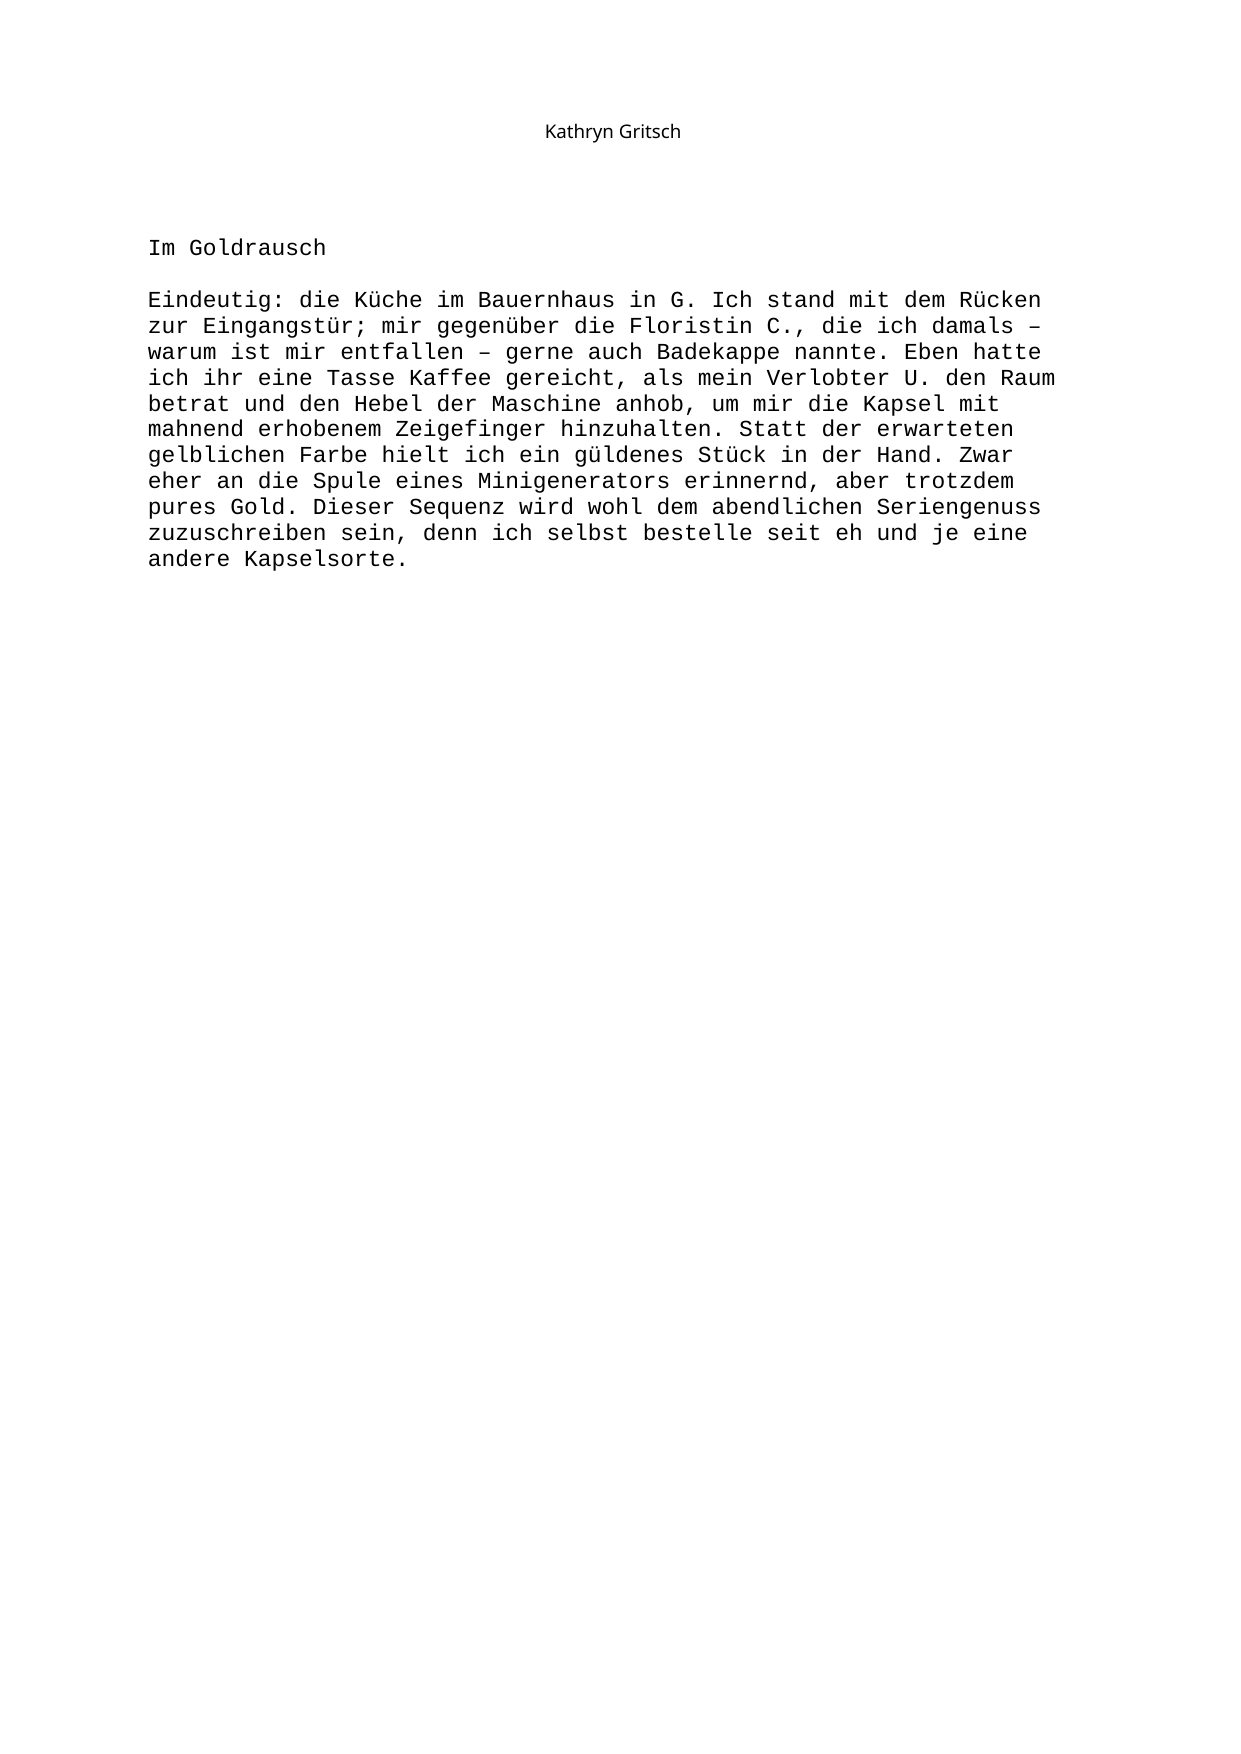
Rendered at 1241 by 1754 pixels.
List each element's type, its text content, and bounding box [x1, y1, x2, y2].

text Eindeutig: die Küche im Bauernhaus in G. Ich stand mit dem Rücken zur Eingangstür; mir gegenüber die Floristin C., die ich damals – warum ist mir entfallen – gerne auch Badekappe nannte. Eben hatte ich ihr eine Tasse Kaffee gereicht, als mein Verlobter U. den Raum betrat und den Hebel der Maschine anhob, um mir die Kapsel mit mahnend erhobenem Zeigefinger hinzuhalten. Statt der erwarteten gelblichen Farbe hielt ich ein güldenes Stück in der Hand. Zwar eher an die Spule eines Minigenerators erinnernd, aber trotzdem pures Gold. Dieser Sequenz wird wohl dem abendlichen Seriengenuss zuzuschreiben sein, denn ich selbst bestelle seit eh und je eine andere Kapselsorte. [148, 288, 1063, 573]
text Im Goldrausch [148, 236, 1063, 262]
